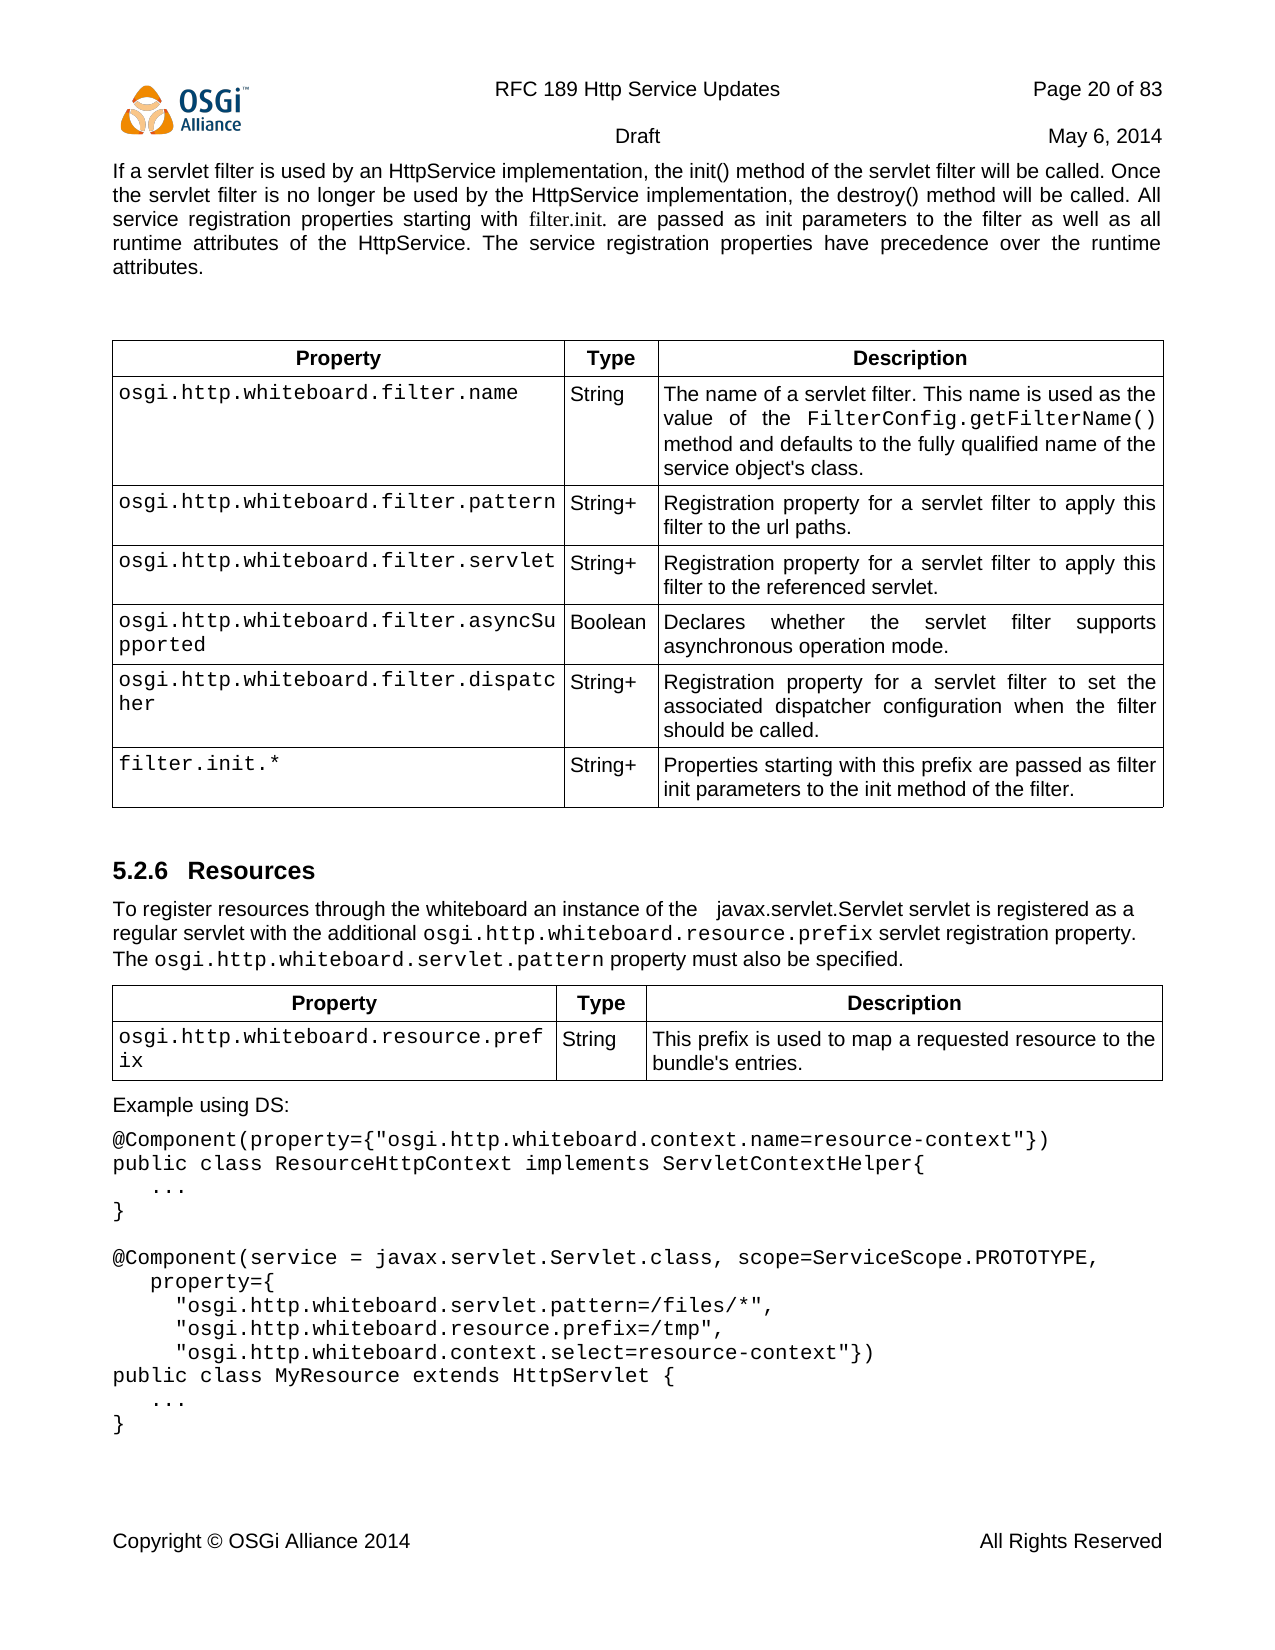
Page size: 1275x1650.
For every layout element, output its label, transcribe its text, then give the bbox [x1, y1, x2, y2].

table_cell Registration property for a servlet filter to set the associated dispatcher configuration when the filter should be called. [659, 665, 1163, 747]
text public class ResourceHttpContext implements ServletContextHelper{ [112, 1153, 1162, 1176]
table_cell filter.init.* [113, 748, 564, 807]
text property={ [112, 1271, 1162, 1294]
table_cell Properties starting with this prefix are passed as filter init parameters to the init method of the filter. [659, 748, 1163, 807]
text ... [112, 1389, 1162, 1413]
table_cell osgi.http.whiteboard.filter.asyncSupported [113, 605, 564, 664]
table_cell String+ [565, 748, 658, 807]
table_cell osgi.http.whiteboard.filter.servlet [113, 546, 564, 604]
text "osgi.http.whiteboard.resource.prefix=/tmp", [112, 1318, 1162, 1342]
table_cell String [557, 1022, 646, 1080]
table_header Property [113, 341, 564, 376]
table_header Description [647, 986, 1162, 1021]
table_cell osgi.http.whiteboard.filter.name [113, 377, 564, 485]
text "osgi.http.whiteboard.context.select=resource-context"}) [112, 1342, 1162, 1366]
table_header Type [565, 341, 658, 376]
text Example using DS: [112, 1093, 1162, 1117]
picture [113, 78, 257, 142]
table_cell String [565, 377, 658, 485]
table_header Description [659, 341, 1163, 376]
table_header Property [113, 986, 556, 1021]
table_cell osgi.http.whiteboard.filter.dispatcher [113, 665, 564, 747]
table_cell Registration property for a servlet filter to apply this filter to the url paths. [659, 486, 1163, 545]
text If a servlet filter is used by an HttpService implementation, the init() method of the servlet filter will be called. Once the servlet filter is no longer be used by the HttpService implementation, the destroy() method will be called. All service registration properties starting with filter.init. are passed as init parameters to the filter as well as all runtime attributes of the HttpService. The service registration properties have precedence over the runtime attributes. [112, 159, 1162, 279]
table_cell String+ [565, 546, 658, 604]
text "osgi.http.whiteboard.servlet.pattern=/files/*", [112, 1294, 1162, 1318]
table_header Type [557, 986, 646, 1021]
text @Component(property={"osgi.http.whiteboard.context.name=resource-context"}) [112, 1129, 1162, 1153]
table_cell osgi.http.whiteboard.resource.prefix [113, 1022, 556, 1080]
table_cell String+ [565, 665, 658, 747]
table_cell The name of a servlet filter. This name is used as the value of the FilterConfig.getFilterName() method and defaults to the fully qualified name of the service object's class. [659, 377, 1163, 485]
text @Component(service = javax.servlet.Servlet.class, scope=ServiceScope.PROTOTYPE, [112, 1247, 1162, 1271]
table_cell String+ [565, 486, 658, 545]
text } [112, 1413, 1162, 1436]
table_cell This prefix is used to map a requested resource to the bundle's entries. [647, 1022, 1162, 1080]
subtitle Resources [112, 856, 1162, 884]
table_cell Declares whether the servlet filter supports asynchronous operation mode. [659, 605, 1163, 664]
text To register resources through the whiteboard an instance of the javax.servlet.Servlet servlet is registered as a regular servlet with the additional osgi.http.whiteboard.resource.prefix servlet registration property. The osgi.http.whiteboard.servlet.pattern property must also be specified. [112, 897, 1162, 972]
text } [112, 1200, 1162, 1224]
table_cell Registration property for a servlet filter to apply this filter to the referenced servlet. [659, 546, 1163, 604]
table_cell Boolean [565, 605, 658, 664]
text ... [112, 1176, 1162, 1200]
text public class MyResource extends HttpServlet { [112, 1366, 1162, 1389]
table_cell osgi.http.whiteboard.filter.pattern [113, 486, 564, 545]
